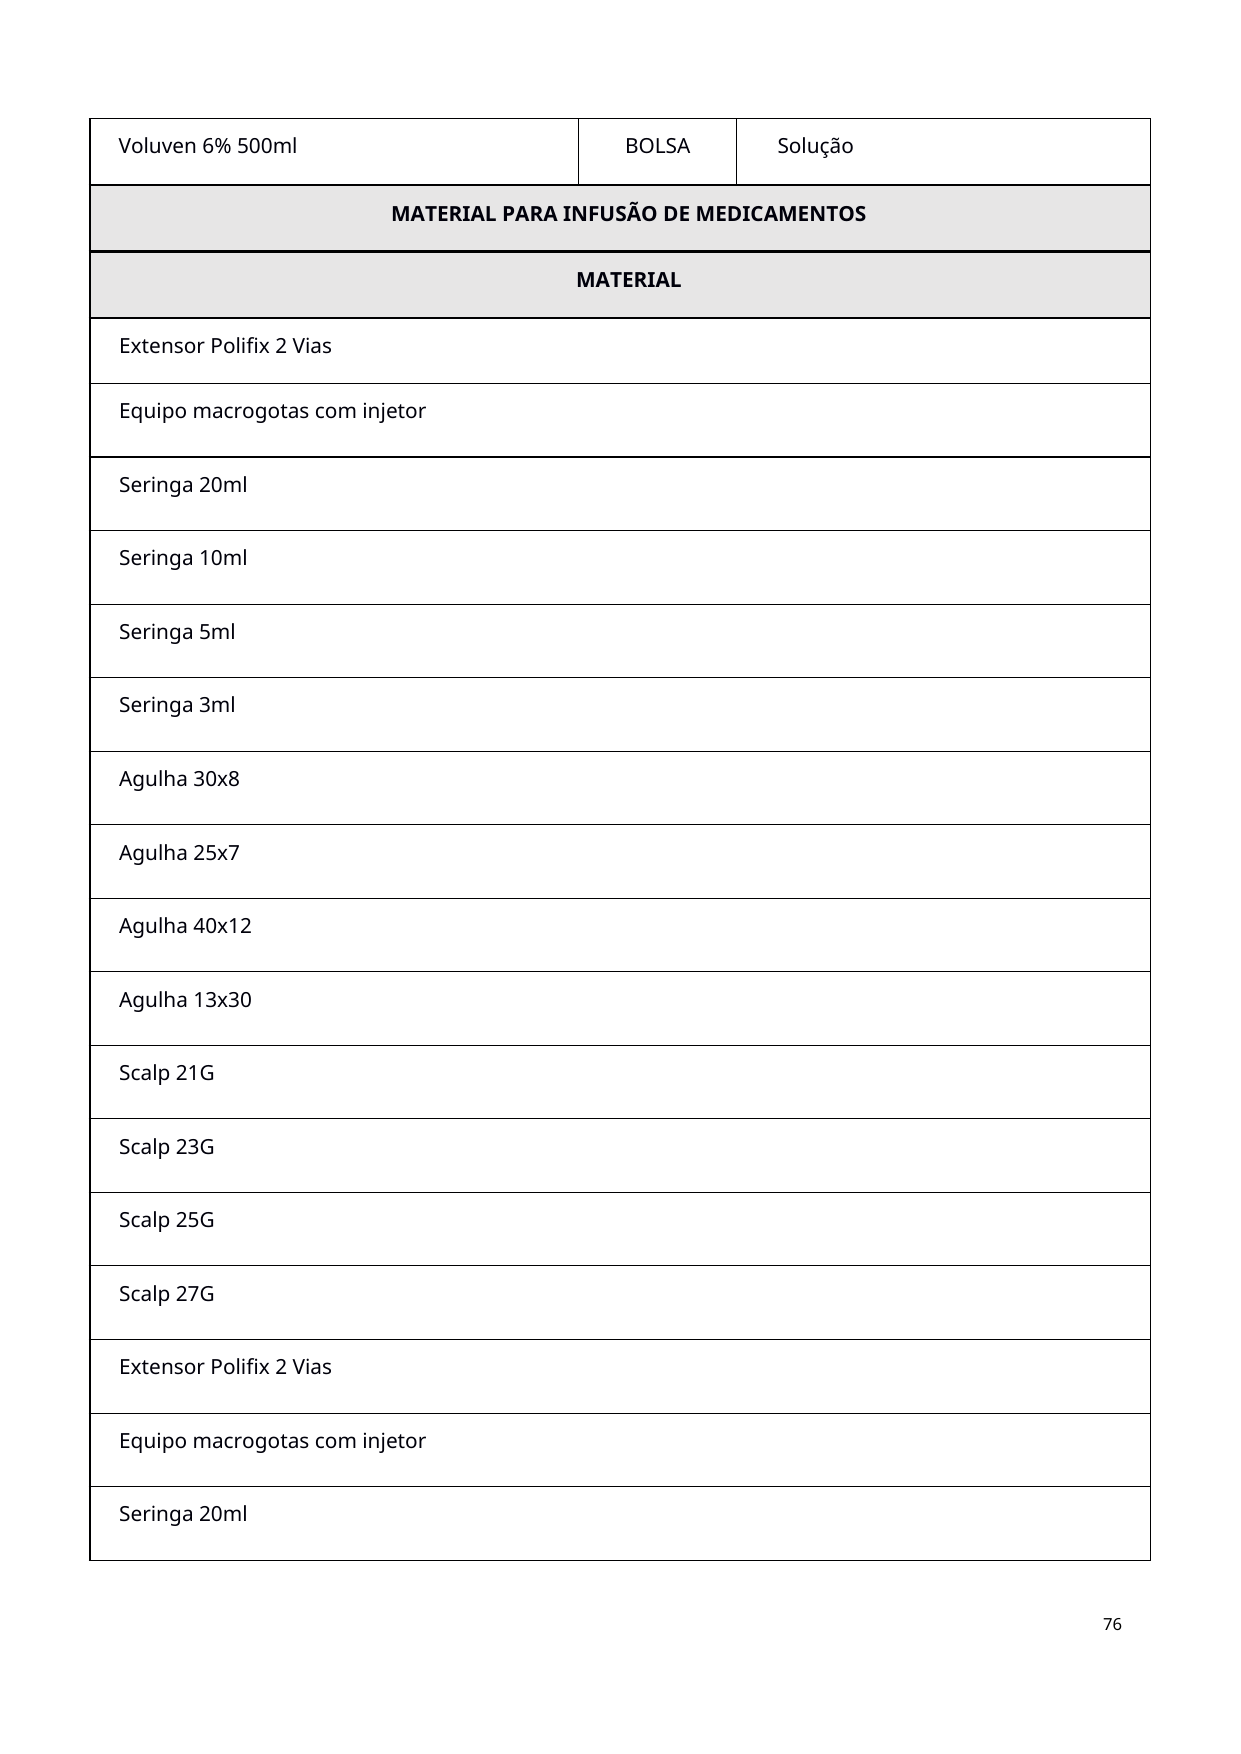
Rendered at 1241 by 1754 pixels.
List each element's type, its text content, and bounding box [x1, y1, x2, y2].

table_cell Seringa 3ml [91, 678, 1150, 751]
table_cell Seringa 20ml [91, 458, 1150, 530]
table_cell MATERIAL PARA INFUSÃO DE MEDICAMENTOS [91, 186, 1150, 250]
table_cell Scalp 23G [91, 1119, 1150, 1192]
table_cell BOLSA [579, 119, 736, 184]
table_cell Seringa 10ml [91, 531, 1150, 603]
table_cell Voluven 6% 500ml [91, 119, 578, 184]
table_cell Scalp 21G [91, 1046, 1150, 1118]
table_cell Agulha 30x8 [91, 752, 1150, 824]
table_cell Scalp 27G [91, 1266, 1150, 1339]
table_cell Agulha 40x12 [91, 899, 1150, 971]
table_cell Equipo macrogotas com injetor [91, 384, 1150, 456]
table_cell Agulha 13x30 [91, 972, 1150, 1045]
table_cell Extensor Polifix 2 Vias [91, 1340, 1150, 1412]
table_cell Seringa 5ml [91, 605, 1150, 677]
table_cell Extensor Polifix 2 Vias [91, 319, 1150, 383]
table_cell MATERIAL [91, 253, 1150, 317]
table_cell Equipo macrogotas com injetor [91, 1414, 1150, 1486]
table_cell Agulha 25x7 [91, 825, 1150, 898]
table_cell Solução [737, 119, 1150, 184]
table_cell Seringa 20ml [91, 1487, 1150, 1559]
table_cell Scalp 25G [91, 1193, 1150, 1265]
